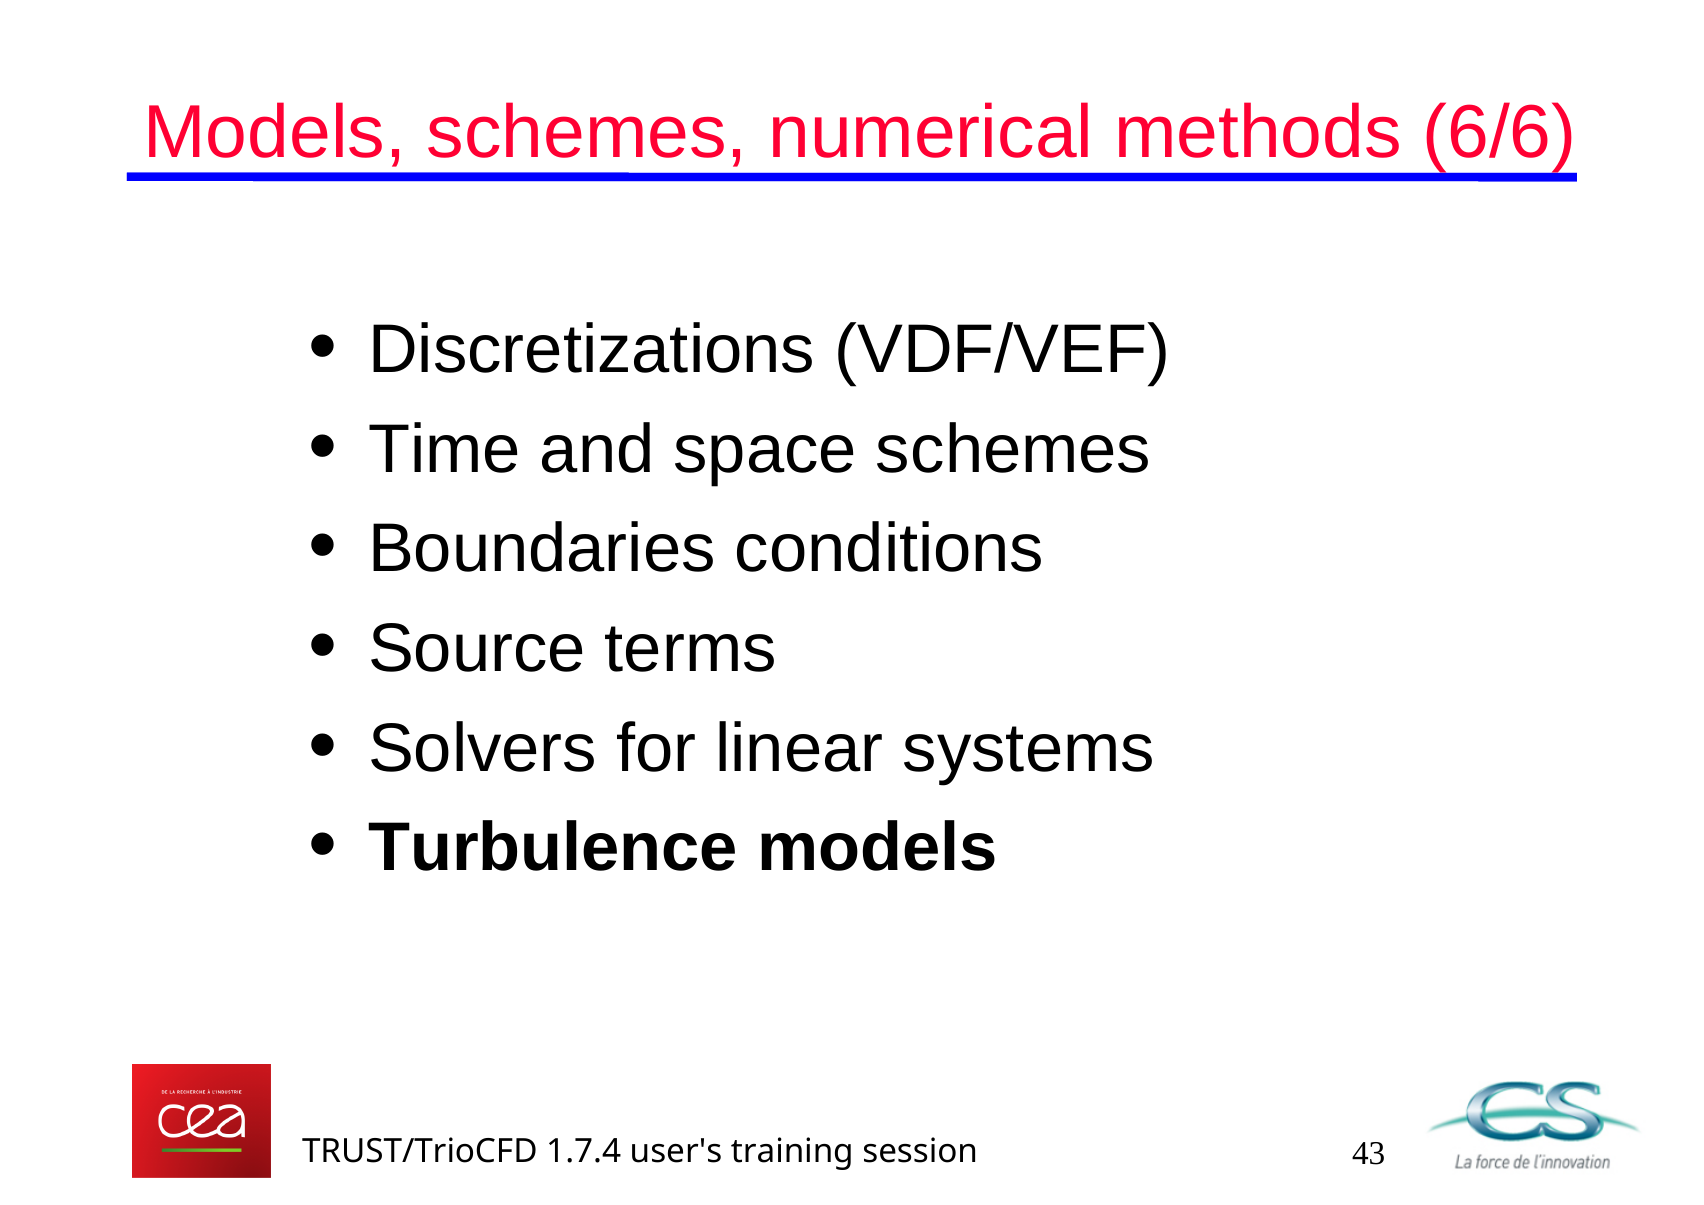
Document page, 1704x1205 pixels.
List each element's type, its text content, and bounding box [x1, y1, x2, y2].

title Models, schemes, numerical methods (6/6) [127, 39, 1672, 215]
picture [1423, 1072, 1648, 1179]
picture [132, 1064, 271, 1178]
list Discretizations (VDF/VEF) Time and space schemes Boundaries conditions Source terms Solvers for linear systems Turbulence models [293, 296, 1434, 908]
